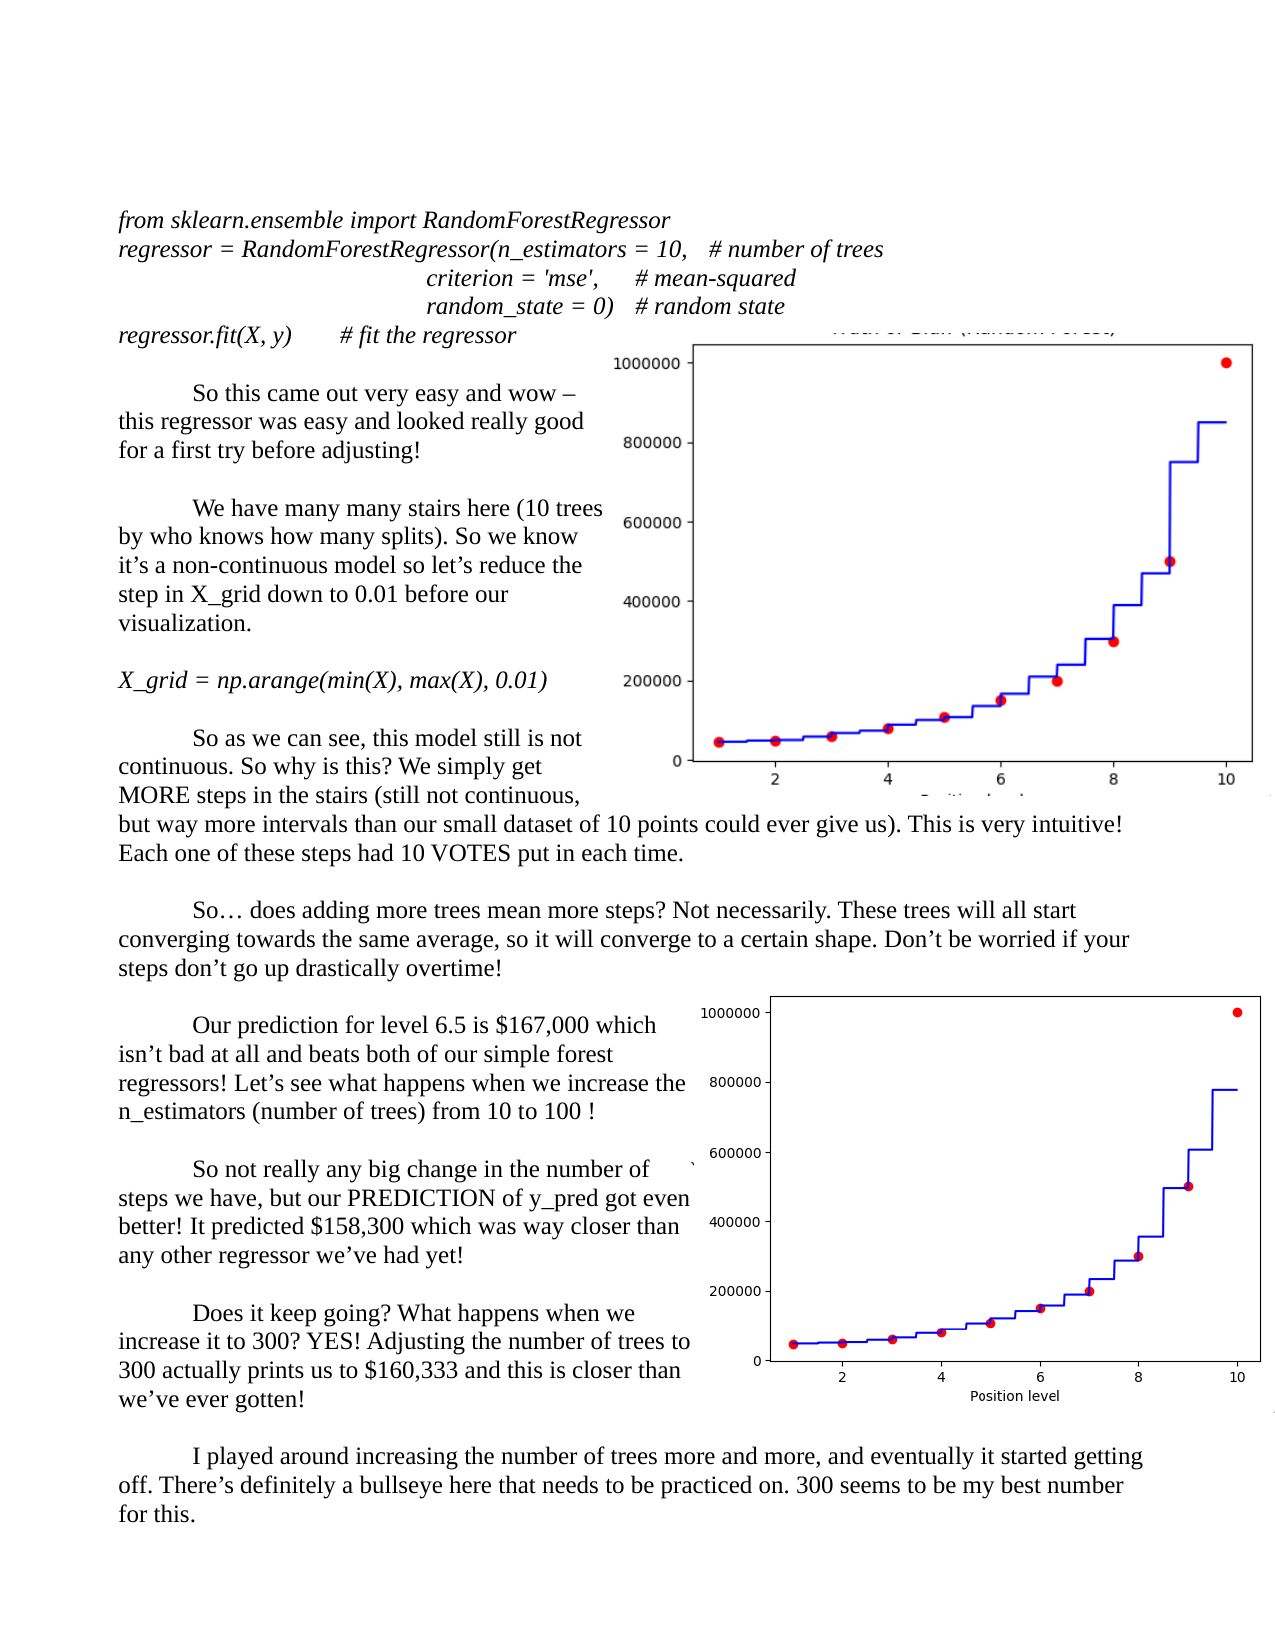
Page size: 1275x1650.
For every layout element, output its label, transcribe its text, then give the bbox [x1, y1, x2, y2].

text regressor = RandomForestRegressor(n_estimators = 10, # number of trees [118, 234, 1157, 263]
text So… does adding more trees mean more steps? Not necessarily. These trees will all start converging towards the same average, so it will converge to a certain shape. Don’t be worried if your steps don’t go up drastically overtime! [118, 895, 1157, 981]
text Does it keep going? What happens when we increase it to 300? YES! Adjusting the number of trees to 300 actually prints us to $160,333 and this is closer than we’ve ever gotten! [118, 1298, 691, 1413]
text X_grid = np.arange(min(X), max(X), 0.01) [118, 665, 607, 694]
text So not really any big change in the number of steps we have, but our PREDICTION of y_pred got even better! It predicted $158,300 which was way closer than any other regressor we’ve had yet! [118, 1154, 691, 1269]
text random_state = 0) # random state [118, 291, 1157, 320]
text I played around increasing the number of trees more and more, and eventually it started getting off. There’s definitely a bullseye here that needs to be practiced on. 300 seems to be my best number for this. [118, 1441, 1157, 1528]
text We have many many stairs here (10 trees by who knows how many splits). So we know it’s a non-continuous model so let’s reduce the step in X_grid down to 0.01 before our visualization. [118, 493, 607, 636]
text regressor.fit(X, y) # fit the regressor [118, 320, 1157, 349]
text So as we can see, this model still is not continuous. So why is this? We simply get MORE steps in the stairs (still not continuous, but way more intervals than our small dataset of 10 points could ever give us). This is very intuitive! Each one of these steps had 10 VOTES put in each time. [118, 723, 1157, 866]
text from sklearn.ensemble import RandomForestRegressor [118, 205, 1157, 234]
text criterion = 'mse', # mean-squared [118, 263, 1157, 291]
picture [691, 990, 1275, 1413]
text Our prediction for level 6.5 is $167,000 which isn’t bad at all and beats both of our simple forest regressors! Let’s see what happens when we increase the n_estimators (number of trees) from 10 to 100 ! [118, 1010, 691, 1125]
text So this came out very easy and wow – this regressor was easy and looked really good for a first try before adjusting! [118, 378, 607, 464]
picture [607, 333, 1271, 796]
